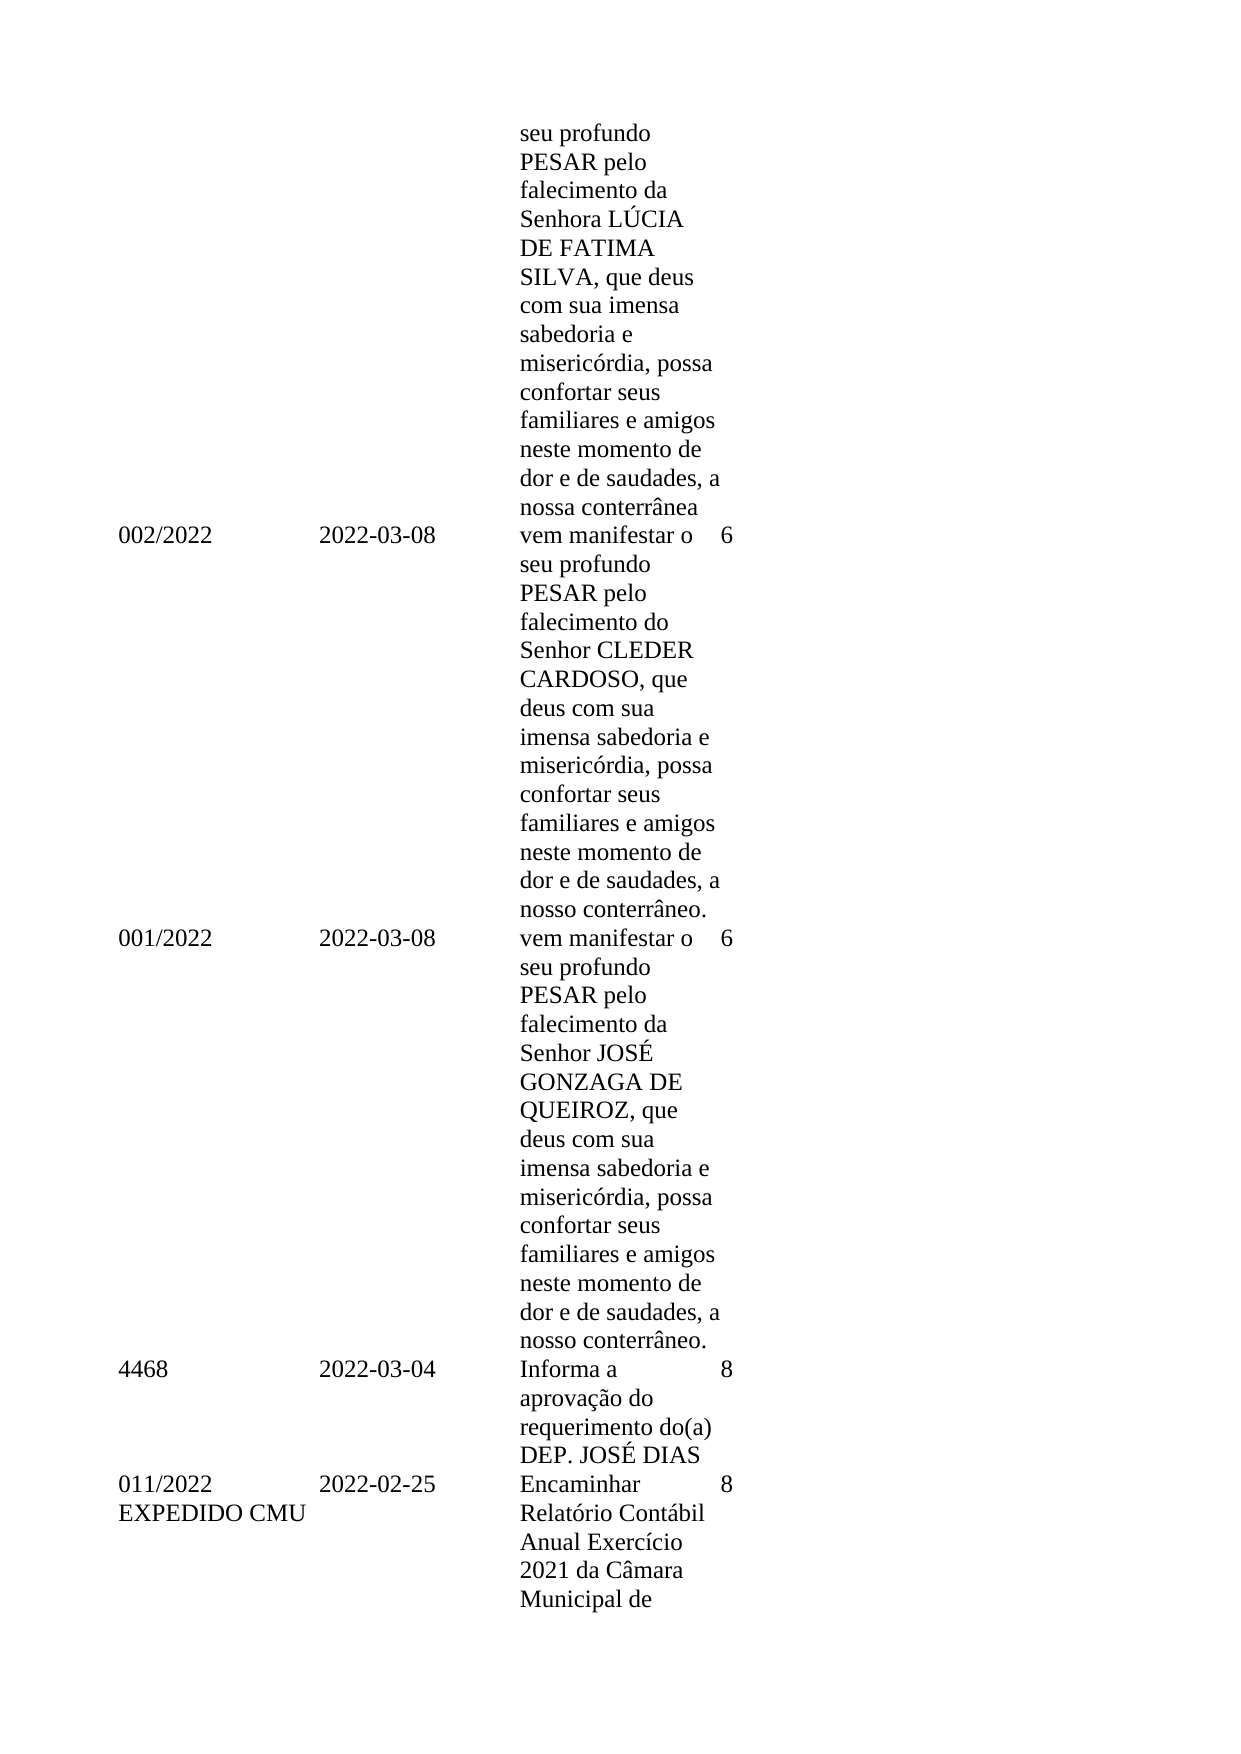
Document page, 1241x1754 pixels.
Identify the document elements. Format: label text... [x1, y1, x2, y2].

table_cell vem manifestar o seu profundo PESAR pelo falecimento do Senhor CLEDER CARDOSO, que deus com sua imensa sabedoria e misericórdia, possa confortar seus familiares e amigos neste momento de dor e de saudades, a nosso conterrâneo. [520, 521, 720, 923]
table_cell [921, 1469, 1122, 1613]
table_cell [720, 118, 921, 521]
table_cell 4468 [118, 1354, 319, 1469]
table_cell vem manifestar o seu profundo PESAR pelo falecimento da Senhor JOSÉ GONZAGA DE QUEIROZ, que deus com sua imensa sabedoria e misericórdia, possa confortar seus familiares e amigos neste momento de dor e de saudades, a nosso conterrâneo. [520, 923, 720, 1354]
table_cell [118, 118, 319, 521]
table_cell [319, 118, 519, 521]
table_cell 6 [720, 923, 921, 1354]
table_cell 2022-03-04 [319, 1354, 519, 1469]
table_cell 002/2022 [118, 521, 319, 923]
table_cell 8 [720, 1469, 921, 1613]
table_cell [921, 1354, 1122, 1469]
table_cell 6 [720, 521, 921, 923]
table_cell Informa a aprovação do requerimento do(a) DEP. JOSÉ DIAS [520, 1354, 720, 1469]
table_cell 8 [720, 1354, 921, 1469]
table_cell 2022-03-08 [319, 923, 519, 1354]
table_cell 2022-02-25 [319, 1469, 519, 1613]
table_cell [921, 118, 1122, 521]
table_cell 001/2022 [118, 923, 319, 1354]
table_cell Encaminhar Relatório Contábil Anual Exercício 2021 da Câmara Municipal de [520, 1469, 720, 1613]
table_cell seu profundo PESAR pelo falecimento da Senhora LÚCIA DE FATIMA SILVA, que deus com sua imensa sabedoria e misericórdia, possa confortar seus familiares e amigos neste momento de dor e de saudades, a nossa conterrânea [520, 118, 720, 521]
table_cell 011/2022 EXPEDIDO CMU [118, 1469, 319, 1613]
table_cell [921, 521, 1122, 923]
table_cell 2022-03-08 [319, 521, 519, 923]
table_cell [921, 923, 1122, 1354]
